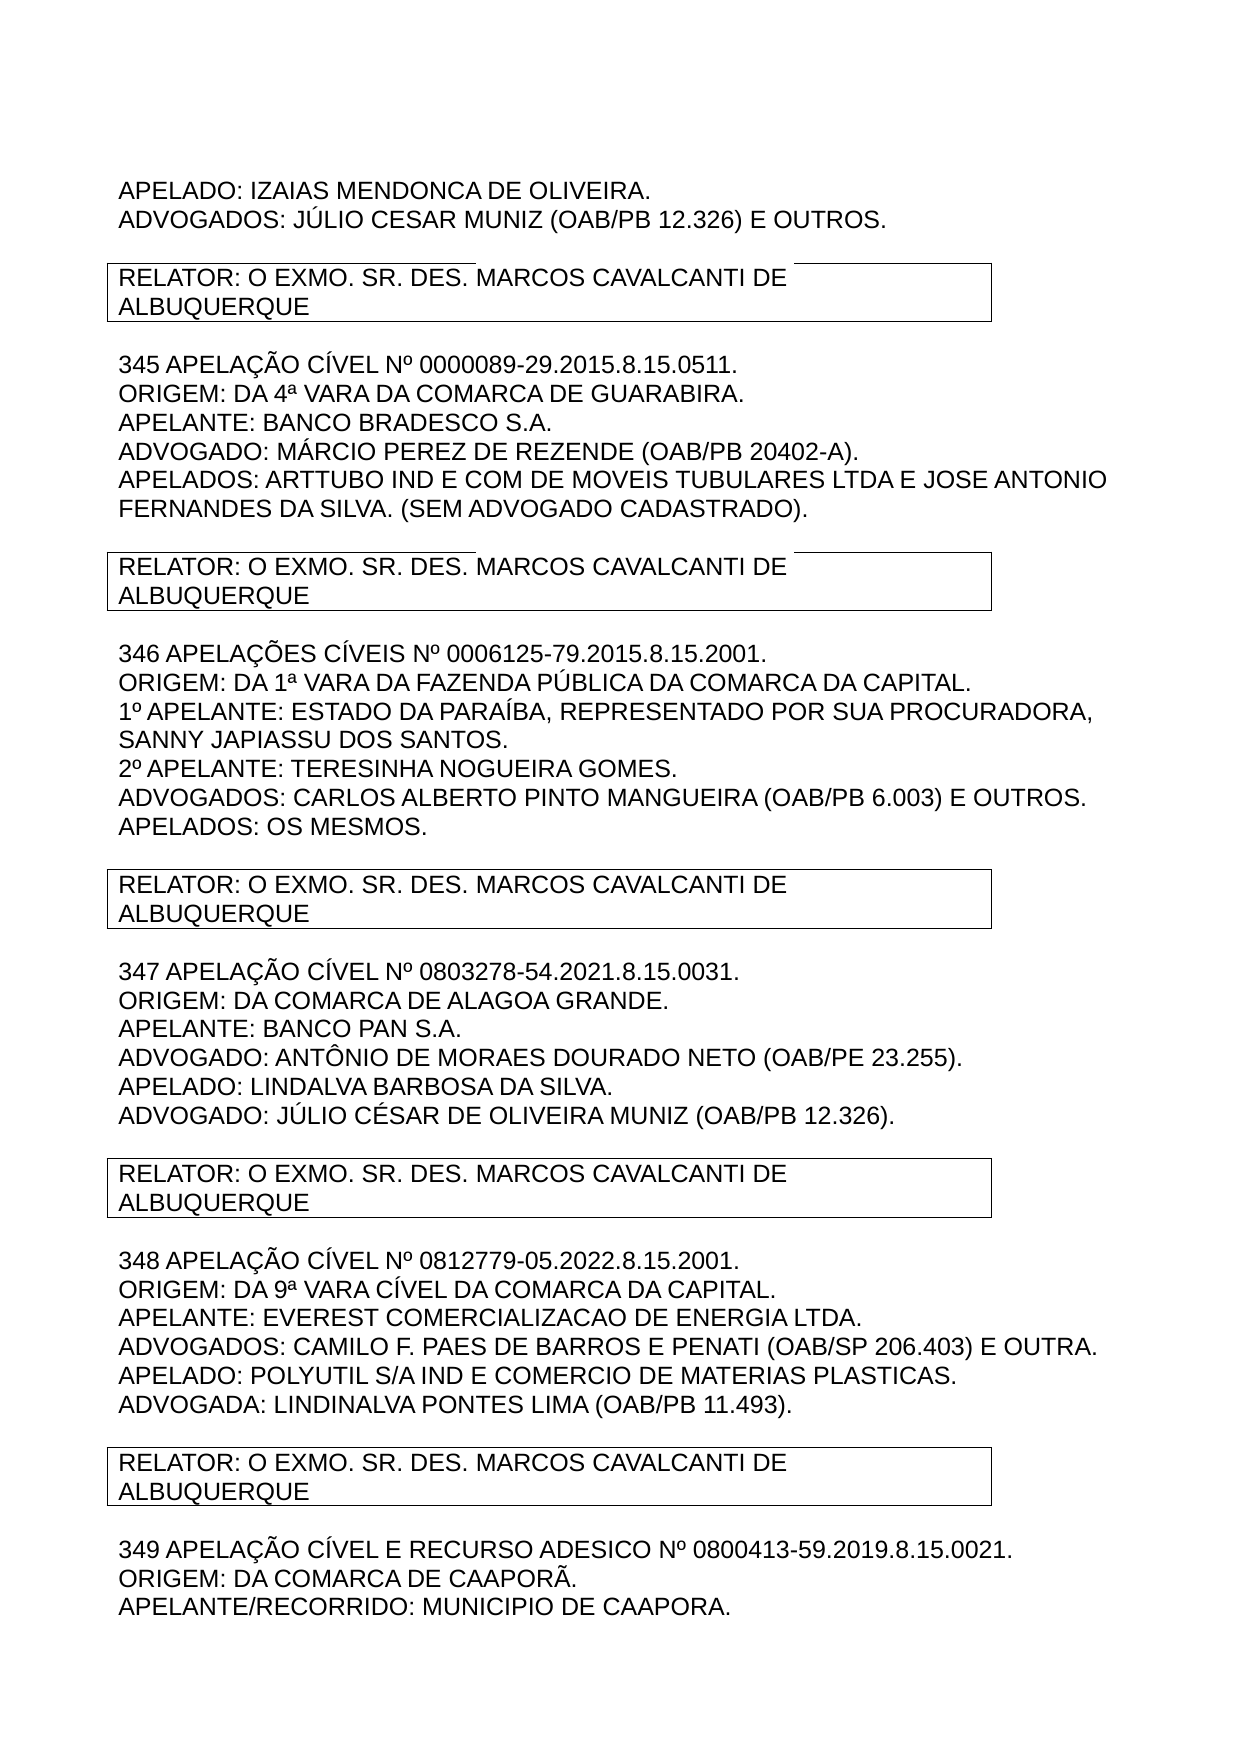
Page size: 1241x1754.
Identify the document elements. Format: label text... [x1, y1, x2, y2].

text APELANTE/RECORRIDO: MUNICIPIO DE CAAPORA. [118, 1592, 1122, 1621]
text 349 APELAÇÃO CÍVEL E RECURSO ADESICO Nº 0800413-59.2019.8.15.0021. [118, 1535, 1122, 1564]
table_header RELATOR: O EXMO. SR. DES. MARCOS CAVALCANTI DE ALBUQUERQUE [108, 264, 991, 321]
text APELADOS: ARTTUBO IND E COM DE MOVEIS TUBULARES LTDA E JOSE ANTONIO FERNANDES DA SILVA. (SEM ADVOGADO CADASTRADO). [118, 465, 1122, 523]
text ORIGEM: DA COMARCA DE ALAGOA GRANDE. [118, 986, 1122, 1014]
text APELANTE: BANCO PAN S.A. [118, 1014, 1122, 1043]
text APELANTE: BANCO BRADESCO S.A. [118, 408, 1122, 437]
text APELADOS: OS MESMOS. [118, 812, 1122, 841]
text APELADO: LINDALVA BARBOSA DA SILVA. [118, 1072, 1122, 1101]
table_header RELATOR: O EXMO. SR. DES. MARCOS CAVALCANTI DE ALBUQUERQUE [108, 1159, 991, 1216]
text 348 APELAÇÃO CÍVEL Nº 0812779-05.2022.8.15.2001. [118, 1246, 1122, 1275]
text 1º APELANTE: ESTADO DA PARAÍBA, REPRESENTADO POR SUA PROCURADORA, SANNY JAPIASSU DOS SANTOS. [118, 697, 1122, 754]
text ADVOGADOS: CARLOS ALBERTO PINTO MANGUEIRA (OAB/PB 6.003) E OUTROS. [118, 783, 1122, 812]
text ADVOGADOS: JÚLIO CESAR MUNIZ (OAB/PB 12.326) E OUTROS. [118, 205, 1122, 234]
table_header RELATOR: O EXMO. SR. DES. MARCOS CAVALCANTI DE ALBUQUERQUE [108, 553, 991, 610]
text 347 APELAÇÃO CÍVEL Nº 0803278-54.2021.8.15.0031. [118, 957, 1122, 986]
text APELANTE: EVEREST COMERCIALIZACAO DE ENERGIA LTDA. [118, 1303, 1122, 1332]
text ORIGEM: DA 9ª VARA CÍVEL DA COMARCA DA CAPITAL. [118, 1275, 1122, 1303]
text ADVOGADO: ANTÔNIO DE MORAES DOURADO NETO (OAB/PE 23.255). [118, 1043, 1122, 1072]
table_header RELATOR: O EXMO. SR. DES. MARCOS CAVALCANTI DE ALBUQUERQUE [108, 870, 991, 927]
text ADVOGADO: JÚLIO CÉSAR DE OLIVEIRA MUNIZ (OAB/PB 12.326). [118, 1101, 1122, 1129]
text 346 APELAÇÕES CÍVEIS Nº 0006125-79.2015.8.15.2001. [118, 639, 1122, 668]
text ORIGEM: DA COMARCA DE CAAPORÃ. [118, 1564, 1122, 1592]
text APELADO: IZAIAS MENDONCA DE OLIVEIRA. [118, 176, 1122, 205]
text ORIGEM: DA 4ª VARA DA COMARCA DE GUARABIRA. [118, 379, 1122, 408]
text 345 APELAÇÃO CÍVEL Nº 0000089-29.2015.8.15.0511. [118, 350, 1122, 379]
text ADVOGADOS: CAMILO F. PAES DE BARROS E PENATI (OAB/SP 206.403) E OUTRA. [118, 1332, 1122, 1361]
text ADVOGADA: LINDINALVA PONTES LIMA (OAB/PB 11.493). [118, 1390, 1122, 1418]
text ORIGEM: DA 1ª VARA DA FAZENDA PÚBLICA DA COMARCA DA CAPITAL. [118, 668, 1122, 697]
table_header RELATOR: O EXMO. SR. DES. MARCOS CAVALCANTI DE ALBUQUERQUE [108, 1448, 991, 1505]
text APELADO: POLYUTIL S/A IND E COMERCIO DE MATERIAS PLASTICAS. [118, 1361, 1122, 1390]
text 2º APELANTE: TERESINHA NOGUEIRA GOMES. [118, 754, 1122, 783]
text ADVOGADO: MÁRCIO PEREZ DE REZENDE (OAB/PB 20402-A). [118, 437, 1122, 465]
